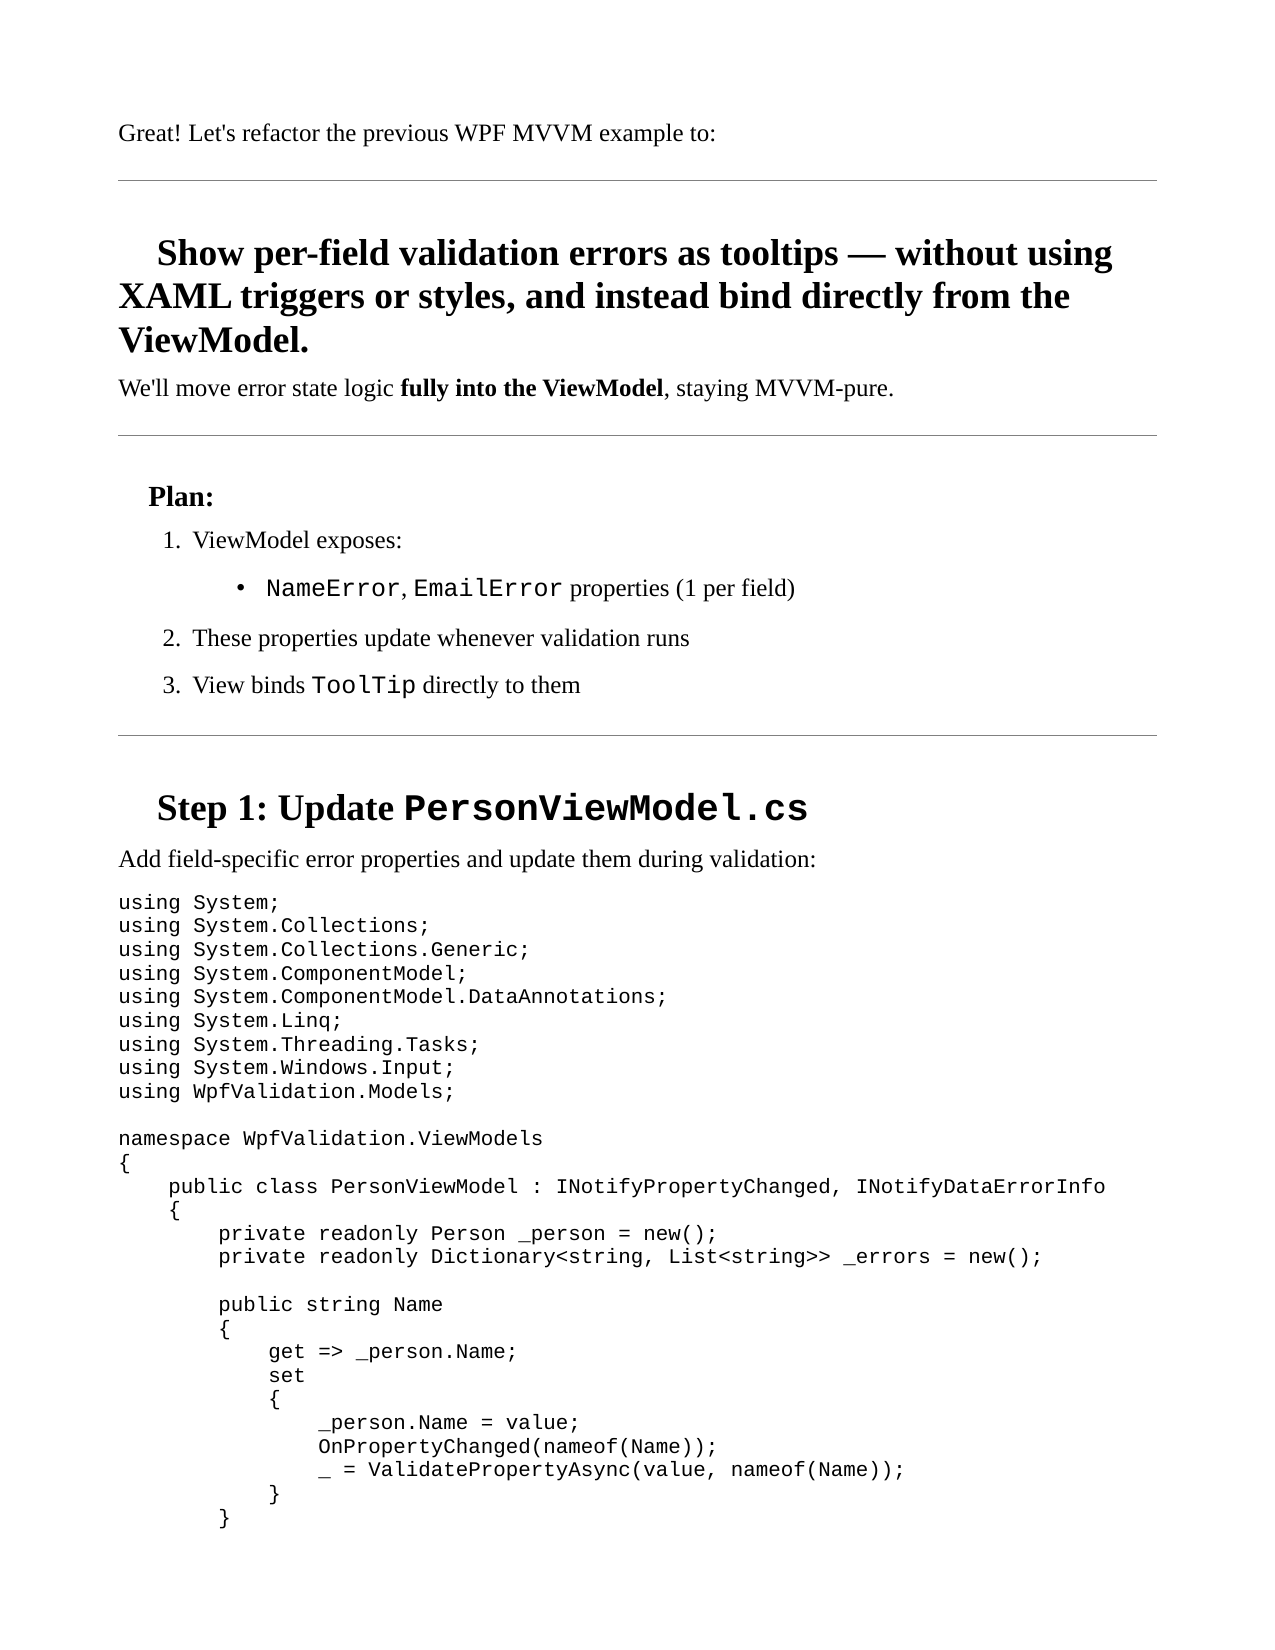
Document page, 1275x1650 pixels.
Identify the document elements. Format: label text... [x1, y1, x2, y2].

text using System.Threading.Tasks; [118, 1034, 1157, 1057]
list These properties update whenever validation runs [162, 623, 1157, 652]
text using System.Linq; [118, 1010, 1157, 1034]
list ViewModel exposes: [162, 525, 1157, 554]
text _person.Name = value; [118, 1412, 1157, 1436]
text private readonly Person _person = new(); [118, 1223, 1157, 1247]
text public class PersonViewModel : INotifyPropertyChanged, INotifyDataErrorInfo [118, 1176, 1157, 1199]
text } [118, 1483, 1157, 1507]
text using System.Collections.Generic; [118, 939, 1157, 963]
text { [118, 1388, 1157, 1412]
text Add field-specific error properties and update them during validation: [118, 844, 1157, 873]
subtitle 🧩 Plan: [118, 479, 1157, 513]
text namespace WpfValidation.ViewModels [118, 1128, 1157, 1152]
text _ = ValidatePropertyAsync(value, nameof(Name)); [118, 1459, 1157, 1483]
text using System.ComponentModel.DataAnnotations; [118, 986, 1157, 1010]
text using WpfValidation.Models; [118, 1081, 1157, 1105]
text get => _person.Name; [118, 1341, 1157, 1365]
list View binds ToolTip directly to them [162, 670, 1157, 701]
text public string Name [118, 1294, 1157, 1317]
subtitle ✅ Show per-field validation errors as tooltips — without using XAML triggers or styles, and instead bind directly from the ViewModel. [118, 231, 1157, 360]
text { [118, 1152, 1157, 1176]
text { [118, 1317, 1157, 1341]
text using System.Collections; [118, 916, 1157, 939]
text set [118, 1365, 1157, 1388]
text using System.Windows.Input; [118, 1057, 1157, 1081]
text Great! Let's refactor the previous WPF MVVM example to: [118, 118, 1157, 147]
text using System; [118, 892, 1157, 916]
text private readonly Dictionary<string, List<string>> _errors = new(); [118, 1247, 1157, 1270]
text { [118, 1199, 1157, 1223]
list NameError, EmailError properties (1 per field) [236, 573, 1157, 604]
text using System.ComponentModel; [118, 963, 1157, 986]
text OnPropertyChanged(nameof(Name)); [118, 1436, 1157, 1459]
subtitle 🔷 Step 1: Update PersonViewModel.cs [118, 786, 1157, 832]
text } [118, 1507, 1157, 1530]
text We'll move error state logic fully into the ViewModel, staying MVVM-pure. [118, 373, 1157, 401]
